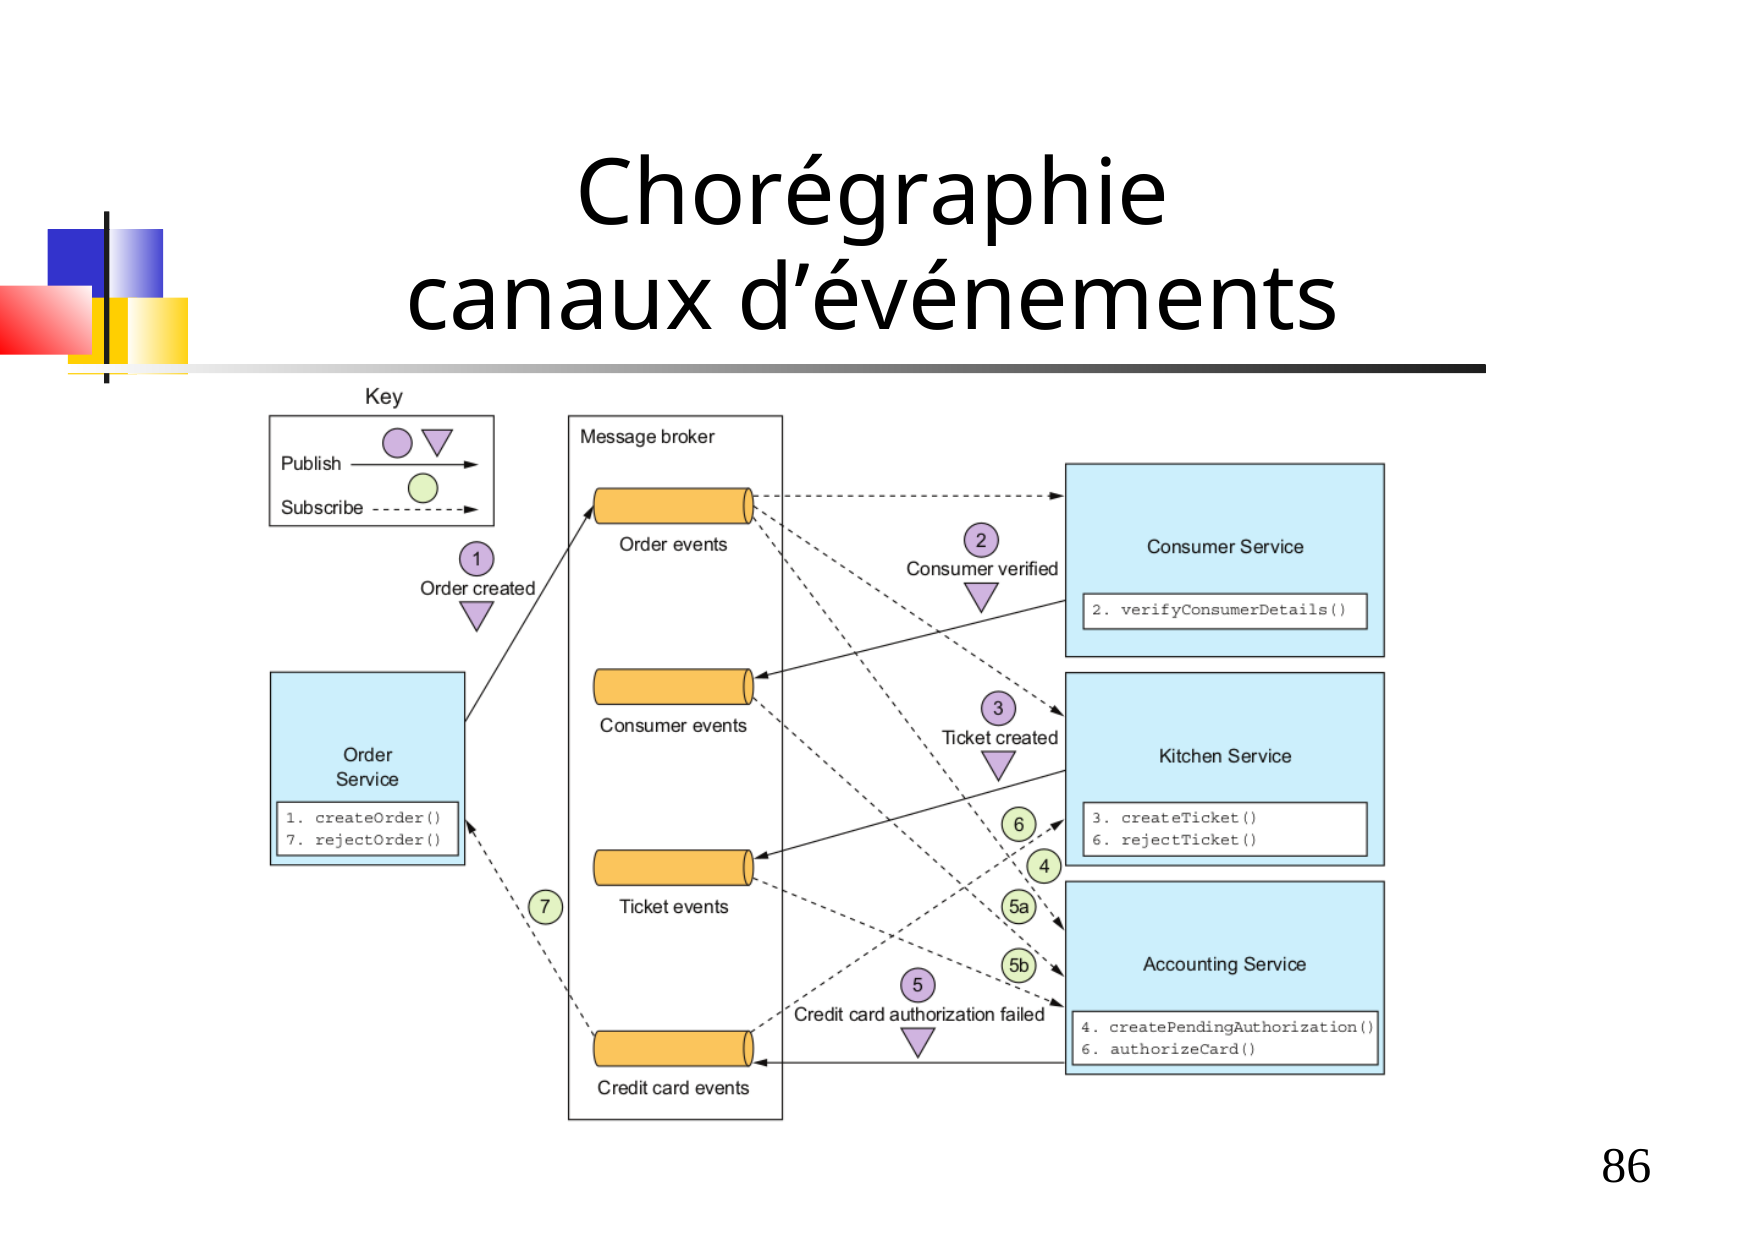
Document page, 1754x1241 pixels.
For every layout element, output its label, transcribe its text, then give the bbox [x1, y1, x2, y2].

picture [248, 377, 1417, 1136]
title Chorégraphie canaux d’événements [179, 139, 1567, 351]
